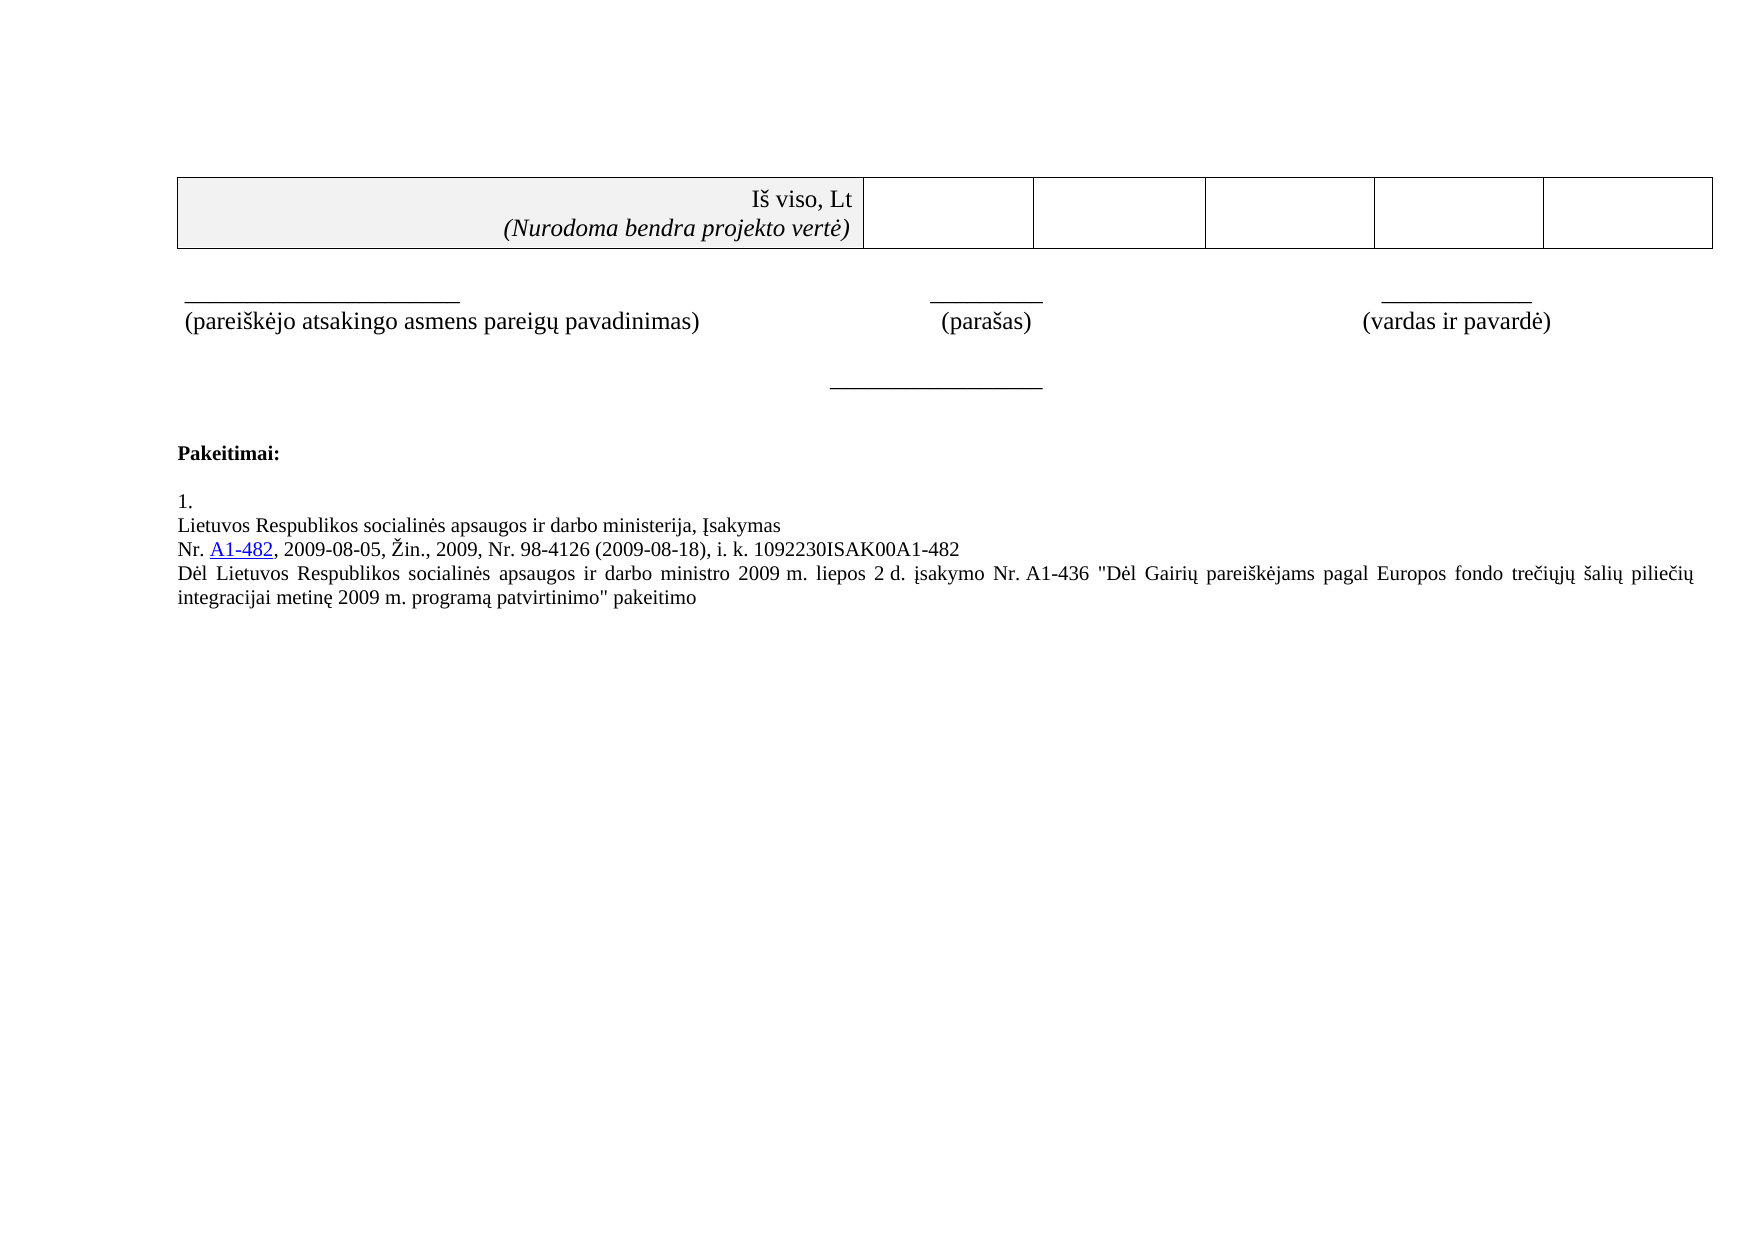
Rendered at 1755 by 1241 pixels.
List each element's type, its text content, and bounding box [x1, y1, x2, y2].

table_header ____________ (vardas ir pavardė) [1201, 277, 1713, 335]
table_cell [1206, 178, 1374, 247]
text _________________ [177, 363, 1695, 392]
table_cell Iš viso, Lt (Nurodoma bendra projekto vertė) [178, 178, 863, 247]
table_header _________ (parašas) [772, 277, 1201, 335]
text Dėl Lietuvos Respublikos socialinės apsaugos ir darbo ministro 2009 m. liepos 2 d. įsakymo Nr. A1-436 "Dėl Gairių pareiškėjams pagal Europos fondo trečiųjų šalių piliečių integracijai metinę 2009 m. programą patvirtinimo" pakeitimo [177, 561, 1695, 609]
table_cell [864, 178, 1033, 247]
text Lietuvos Respublikos socialinės apsaugos ir darbo ministerija, Įsakymas [177, 513, 1695, 537]
table_header ______________________ (pareiškėjo atsakingo asmens pareigų pavadinimas) [177, 277, 772, 335]
table_cell [1034, 178, 1205, 247]
text 1. [177, 488, 1695, 513]
text Nr. A1-482, 2009-08-05, Žin., 2009, Nr. 98-4126 (2009-08-18), i. k. 1092230ISAK00A1-482 [177, 537, 1695, 561]
text Pakeitimai: [177, 440, 1695, 464]
table_cell [1375, 178, 1543, 247]
table_cell [1544, 178, 1712, 247]
